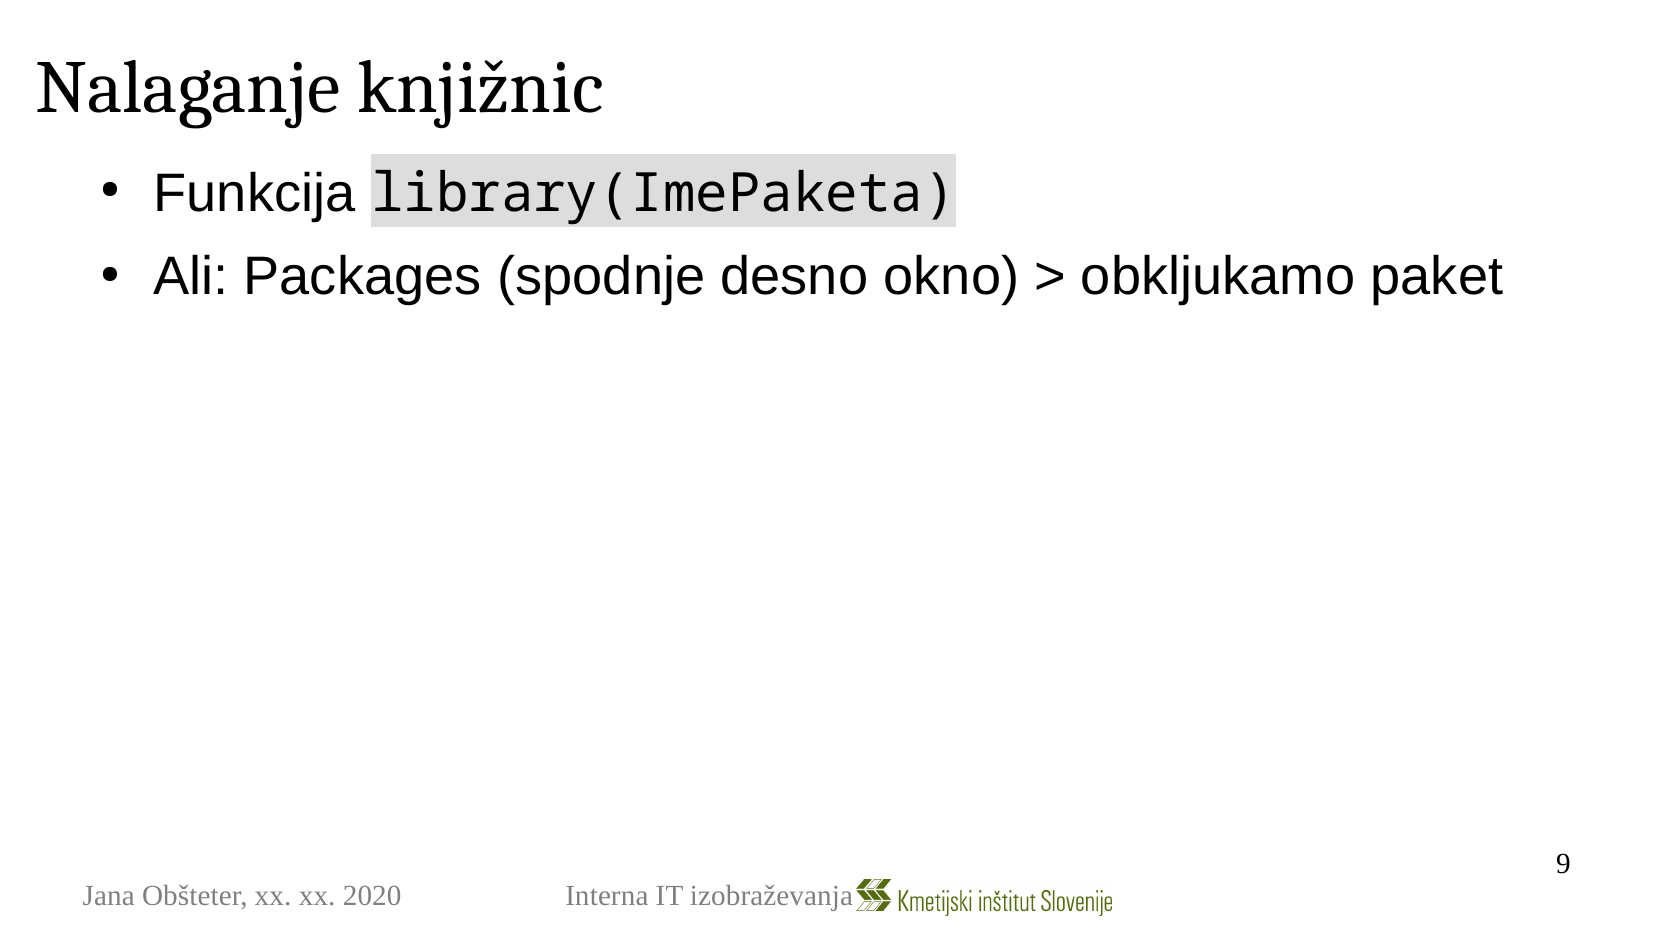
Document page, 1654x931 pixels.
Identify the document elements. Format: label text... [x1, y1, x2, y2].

list Funkcija library(ImePaketa) Ali: Packages (spodnje desno okno) > obkljukamo paket [82, 153, 1571, 758]
picture [856, 879, 1112, 916]
title Nalaganje knjižnic [35, 21, 1524, 154]
